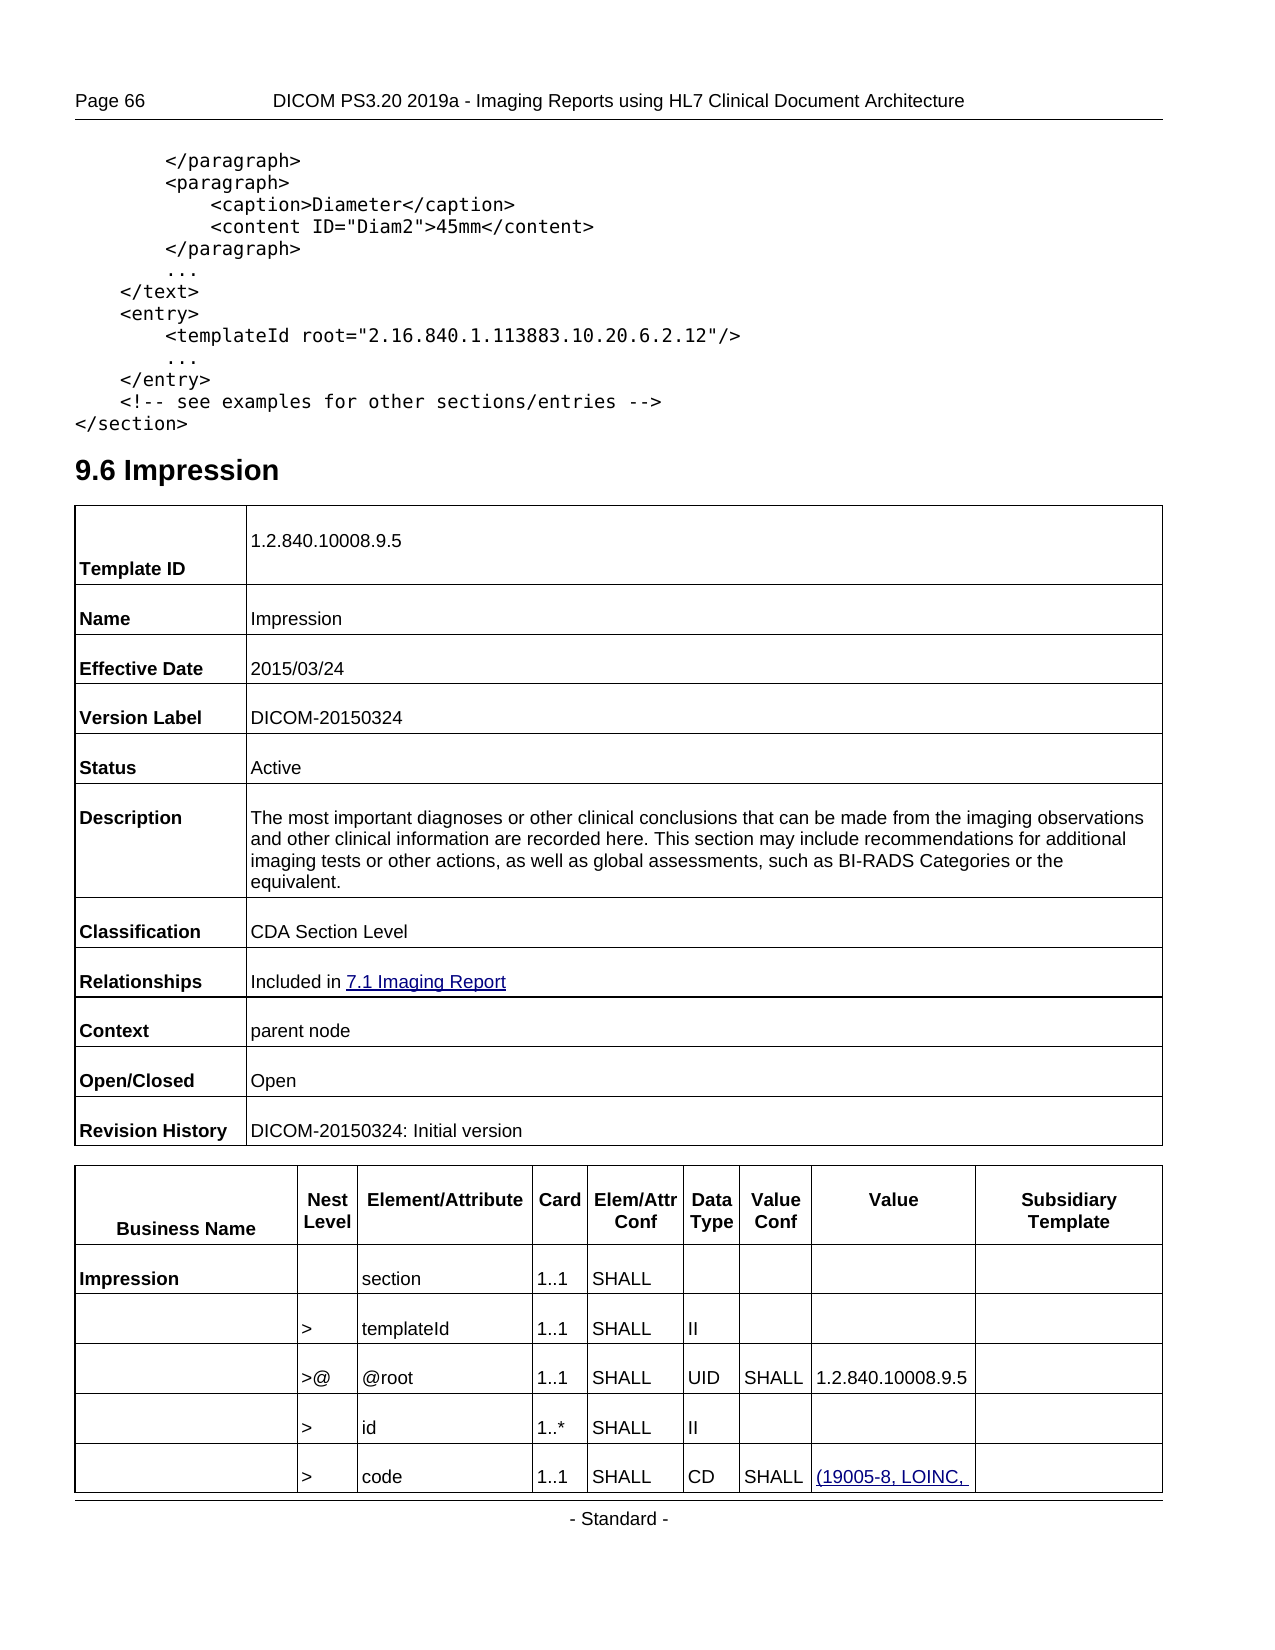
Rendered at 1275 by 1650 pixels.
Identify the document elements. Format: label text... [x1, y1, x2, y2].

table_cell Effective Date [76, 635, 246, 683]
table_cell SHALL [588, 1245, 683, 1293]
table_header Nest Level [298, 1166, 357, 1244]
table_cell 1..* [533, 1394, 587, 1442]
table_cell Open [247, 1047, 1162, 1096]
table_cell [812, 1294, 975, 1343]
table_cell code [358, 1444, 532, 1492]
table_cell [684, 1245, 739, 1293]
table_cell SHALL [740, 1344, 811, 1393]
table_cell template​Id [358, 1294, 532, 1343]
table_cell SHALL [588, 1344, 683, 1393]
table_cell Description [76, 784, 246, 897]
table_cell DICOM-20150324 [247, 684, 1162, 733]
table_cell [740, 1394, 811, 1442]
table_cell [976, 1294, 1162, 1343]
table_cell [976, 1394, 1162, 1442]
table_cell [740, 1294, 811, 1343]
table_cell II [684, 1394, 739, 1442]
table_cell Included in 7.1 Imaging Report [247, 948, 1162, 996]
table_cell SHALL [588, 1394, 683, 1442]
table_header Value Conf [740, 1166, 811, 1244]
table_cell II [684, 1294, 739, 1343]
table_cell 1..1 [533, 1245, 587, 1293]
table_cell 2015/03/24 [247, 635, 1162, 683]
table_cell > [298, 1394, 357, 1442]
table_cell [76, 1444, 297, 1492]
table_cell > [298, 1294, 357, 1343]
table_cell (19005-8, LOINC, [812, 1444, 975, 1492]
table_cell [298, 1245, 357, 1293]
table_cell Open/Closed [76, 1047, 246, 1096]
table_cell SHALL [588, 1294, 683, 1343]
table_cell id [358, 1394, 532, 1442]
table_cell Classification [76, 898, 246, 947]
table_header Business Name [76, 1166, 297, 1244]
table_cell > [298, 1444, 357, 1492]
table_cell [76, 1294, 297, 1343]
table_header Elem/Attr Conf [588, 1166, 683, 1244]
table_header Template ID [76, 506, 246, 584]
table_cell [740, 1245, 811, 1293]
table_cell 1..1 [533, 1344, 587, 1393]
table_header Element/​Attribute [358, 1166, 532, 1244]
table_cell section [358, 1245, 532, 1293]
table_cell Revision History [76, 1097, 246, 1145]
table_cell Context [76, 998, 246, 1046]
table_cell SHALL [588, 1444, 683, 1492]
table_cell >@ [298, 1344, 357, 1393]
table_cell Impression [76, 1245, 297, 1293]
table_cell [76, 1394, 297, 1442]
table_header Data Type [684, 1166, 739, 1244]
table_header Subsidiary Template [976, 1166, 1162, 1244]
table_cell DICOM-20150324: Initial version [247, 1097, 1162, 1145]
table_cell CD [684, 1444, 739, 1492]
table_cell [976, 1444, 1162, 1492]
table_header Value [812, 1166, 975, 1244]
table_cell parent node [247, 998, 1162, 1046]
table_cell Relationships [76, 948, 246, 996]
table_cell SHALL [740, 1444, 811, 1492]
table_header 1.2.840.10008.9.5 [247, 506, 1162, 584]
table_cell [812, 1394, 975, 1442]
table_cell [76, 1344, 297, 1393]
table_cell @root [358, 1344, 532, 1393]
table_cell Impression [247, 585, 1162, 633]
text 9.6 Impression [75, 453, 1162, 487]
table_cell UID [684, 1344, 739, 1393]
table_cell The most important diagnoses or other clinical conclusions that can be made from the imaging observations and other clinical information are recorded here. This section may include recommendations for additional imaging tests or other actions, as well as global assessments, such as BI-RADS Categories or the equivalent. [247, 784, 1162, 897]
table_header Card [533, 1166, 587, 1244]
table_cell Status [76, 734, 246, 783]
text </paragraph> <paragraph> <caption>Diameter</caption> <content ID="Diam2">45mm</content> </paragraph> ... </text> <entry> <templateId root="2.16.840.1.113883.10.20.6.2.12"/> ... </entry> <!-- see examples for other sections/entries --> </section> [75, 150, 1162, 434]
table_cell Version Label [76, 684, 246, 733]
table_cell 1.2.840.10008.9.5 [812, 1344, 975, 1393]
table_cell 1..1 [533, 1294, 587, 1343]
table_cell Name [76, 585, 246, 633]
table_cell CDA Section Level [247, 898, 1162, 947]
table_cell Active [247, 734, 1162, 783]
table_cell [976, 1245, 1162, 1293]
table_cell [812, 1245, 975, 1293]
table_cell [976, 1344, 1162, 1393]
table_cell 1..1 [533, 1444, 587, 1492]
